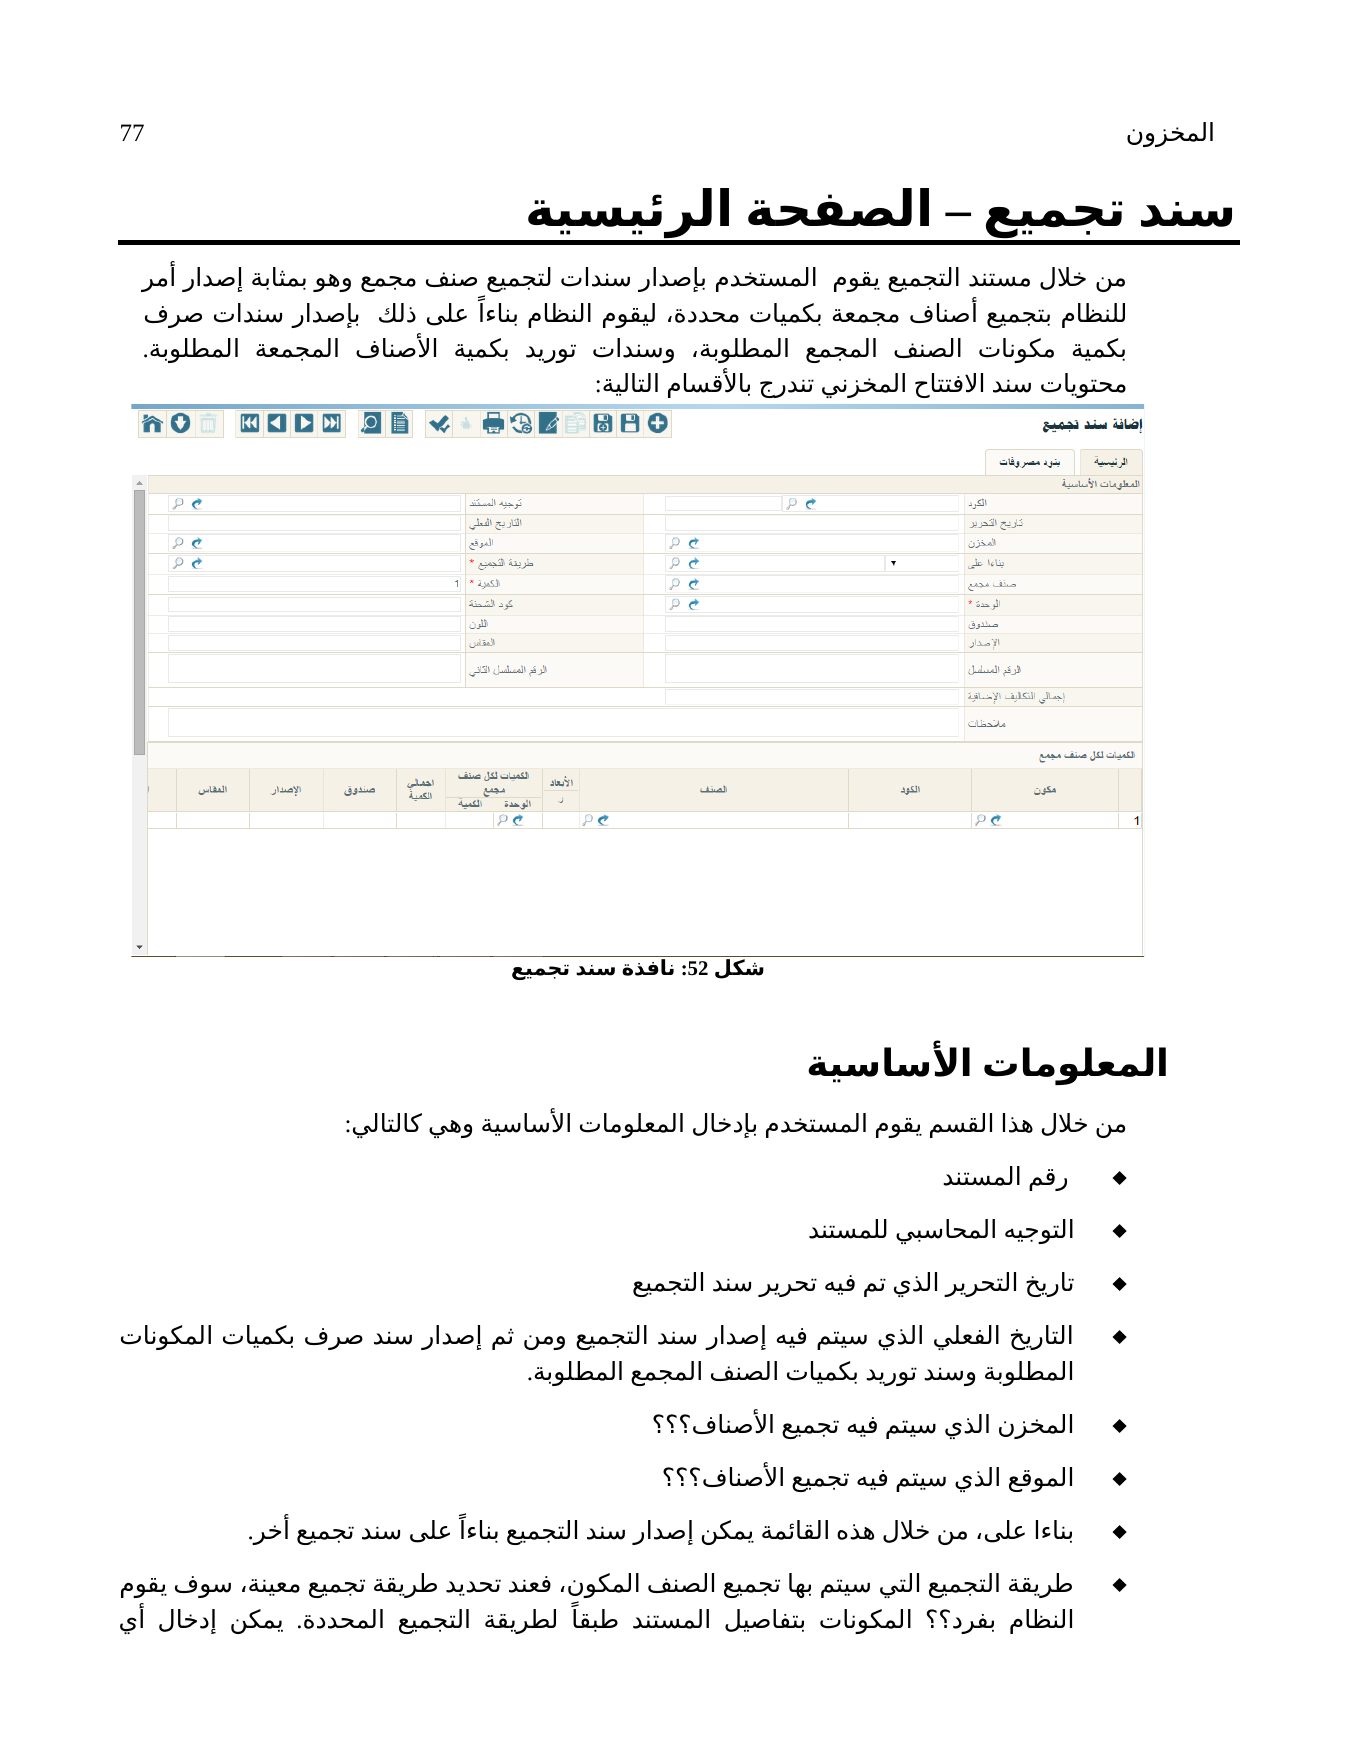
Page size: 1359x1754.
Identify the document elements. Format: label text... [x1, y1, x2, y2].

list الموقع الذي سيتم فيه تجميع الأصناف؟؟؟ [118, 1456, 1113, 1492]
text من خلال هذا القسم يقوم المستخدم بإدخال المعلومات الأساسية وهي كالتالي: [142, 1102, 1128, 1138]
list تاريخ التحرير الذي تم فيه تحرير سند التجميع [118, 1262, 1113, 1297]
text المعلومات الأساسية [142, 1041, 1169, 1084]
list رقم المستند [118, 1155, 1113, 1191]
text شكل 52: نافذة سند تجميع [131, 957, 1144, 980]
list المخزن الذي سيتم فيه تجميع الأصناف؟؟؟ [118, 1403, 1113, 1439]
list بناءا على، من خلال هذه القائمة يمكن إصدار سند التجميع بناءاً على سند تجميع أخر. [118, 1509, 1113, 1545]
picture [131, 404, 1145, 957]
list التاريخ الفعلي الذي سيتم فيه إصدار سند التجميع ومن ثم إصدار سند صرف بكميات المكونات المطلوبة وسند توريد بكميات الصنف المجمع المطلوبة. [118, 1315, 1113, 1386]
list التوجيه المحاسبي للمستند [118, 1208, 1113, 1244]
text من خلال مستند التجميع يقوم المستخدم بإصدار سندات لتجميع صنف مجمع وهو بمثابة إصدار أمر للنظام بتجميع أصناف مجمعة بكميات محددة، ليقوم النظام بناءاً على ذلك بإصدار سندات صرف بكمية مكونات الصنف المجمع المطلوبة، وسندات توريد بكمية الأصناف المجمعة المطلوبة. محتويات سند الافتتاح المخزني تندرج بالأقسام التالية: [142, 257, 1128, 398]
text سند تجميع – الصفحة الرئيسية [118, 176, 1240, 240]
list طريقة التجميع التي سيتم بها تجميع الصنف المكون، فعند تحديد طريقة تجميع معينة، سوف يقوم النظام بفرد؟؟ المكونات بتفاصيل المستند طبقاً لطريقة التجميع المحددة. يمكن إدخال أي [118, 1563, 1113, 1633]
